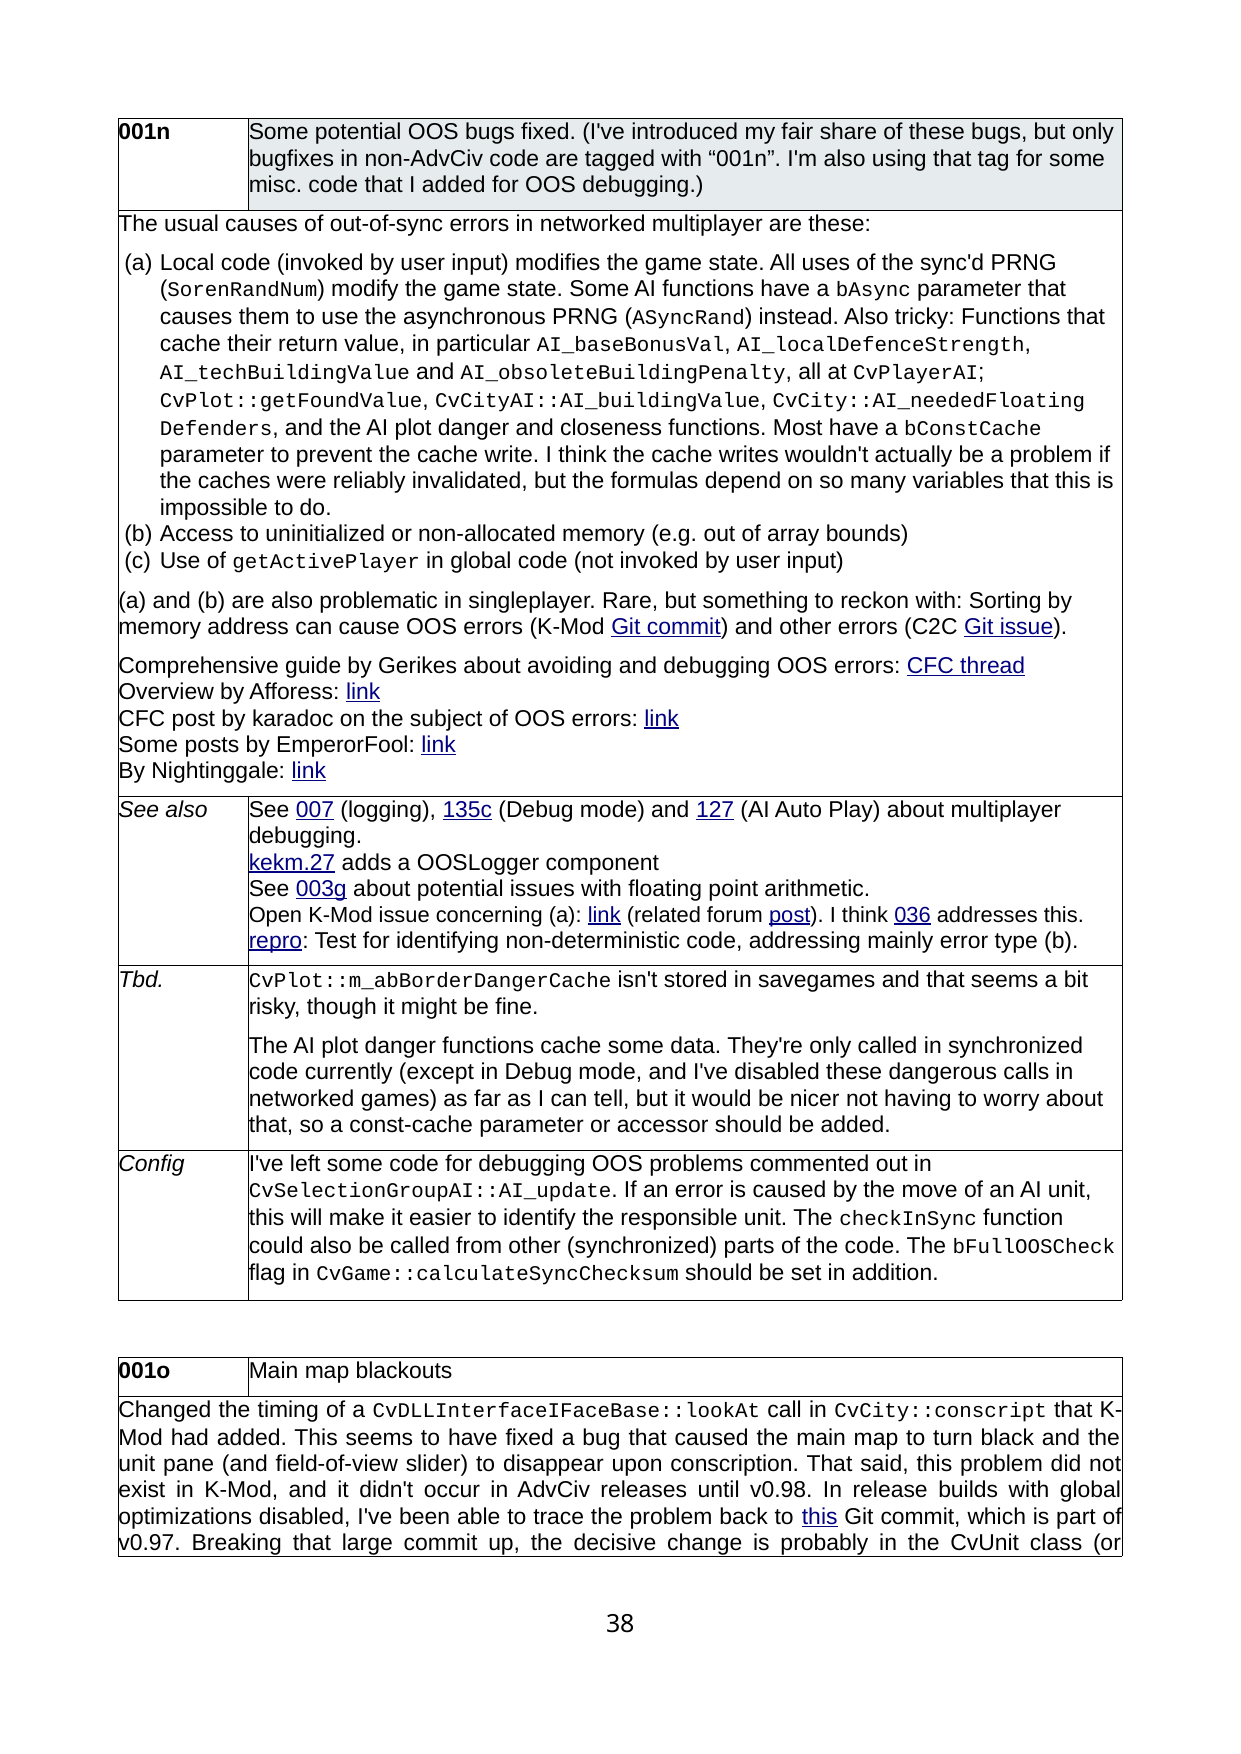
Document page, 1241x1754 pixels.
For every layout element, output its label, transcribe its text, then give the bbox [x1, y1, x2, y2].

table_cell Tbd. [119, 966, 248, 1150]
table_header 001o [119, 1358, 248, 1396]
table_cell The usual causes of out-of-sync errors in networked multiplayer are these: Local code (invoked by user input) modifies the game state. All uses of the sync'd PRNG (SorenRandNum) modify the game state. Some AI functions have a bAsync parameter that causes them to use the asynchronous PRNG (ASyncRand) instead. Also tricky: Functions that cache their return value, in particular AI_baseBonusVal, AI_localDefenceStrength, AI_techBuildingValue and AI_obsoleteBuildingPenalty, all at CvPlayerAI; CvPlot::getFoundValue, CvCityAI::AI_buildingValue, CvCity::AI_neededFloating Defenders, and the AI plot danger and closeness functions. Most have a bConstCache parameter to prevent the cache write. I think the cache writes wouldn't actually be a problem if the caches were reliably invalidated, but the formulas depend on so many variables that this is impossible to do. Access to uninitialized or non-allocated memory (e.g. out of array bounds) Use of getActivePlayer in global code (not invoked by user input) (a) and (b) are also problematic in singleplayer. Rare, but something to reckon with: Sorting by memory address can cause OOS errors (K-Mod Git commit) and other errors (C2C Git issue). Comprehensive guide by Gerikes about avoiding and debugging OOS errors: CFC thread Overview by Afforess: link CFC post by karadoc on the subject of OOS errors: link Some posts by EmperorFool: link By Nightinggale: link [119, 211, 1122, 796]
table_cell CvPlot::m_abBorderDangerCache isn't stored in savegames and that seems a bit risky, though it might be fine. The AI plot danger functions cache some data. They're only called in synchronized code currently (except in Debug mode, and I've disabled these dangerous calls in networked games) as far as I can tell, but it would be nicer not having to worry about that, so a const-cache parameter or accessor should be added. [249, 966, 1122, 1150]
table_cell Config [119, 1151, 248, 1299]
table_cell I've left some code for debugging OOS problems commented out in CvSelectionGroupAI::AI_update. If an error is caused by the move of an AI unit, this will make it easier to identify the responsible unit. The checkInSync function could also be called from other (synchronized) parts of the code. The bFullOOSCheck flag in CvGame::calculateSyncChecksum should be set in addition. [249, 1151, 1122, 1299]
table_header Main map blackouts [249, 1358, 1122, 1396]
table_cell See also [119, 797, 248, 965]
table_header 001n [119, 119, 248, 210]
table_header Some potential OOS bugs fixed. (I've introduced my fair share of these bugs, but only bugfixes in non-AdvCiv code are tagged with “001n”. I'm also using that tag for some misc. code that I added for OOS debugging.) [249, 119, 1122, 210]
table_cell Changed the timing of a CvDLLInterfaceIFaceBase::lookAt call in CvCity::conscript that K-Mod had added. This seems to have fixed a bug that caused the main map to turn black and the unit pane (and field-of-view slider) to disappear upon conscription. That said, this problem did not exist in K-Mod, and it didn't occur in AdvCiv releases until v0.98. In release builds with global optimizations disabled, I've been able to trace the problem back to this Git commit, which is part of v0.97. Breaking that large commit up, the decisive change is probably in the CvUnit class (or [119, 1397, 1122, 1556]
table_cell See 007 (logging), 135c (Debug mode) and 127 (AI Auto Play) about multiplayer debugging. kekm.27 adds a OOSLogger component See 003g about potential issues with floating point arithmetic. Open K-Mod issue concerning (a): link (related forum post). I think 036 addresses this. repro: Test for identifying non-deterministic code, addressing mainly error type (b). [249, 797, 1122, 965]
